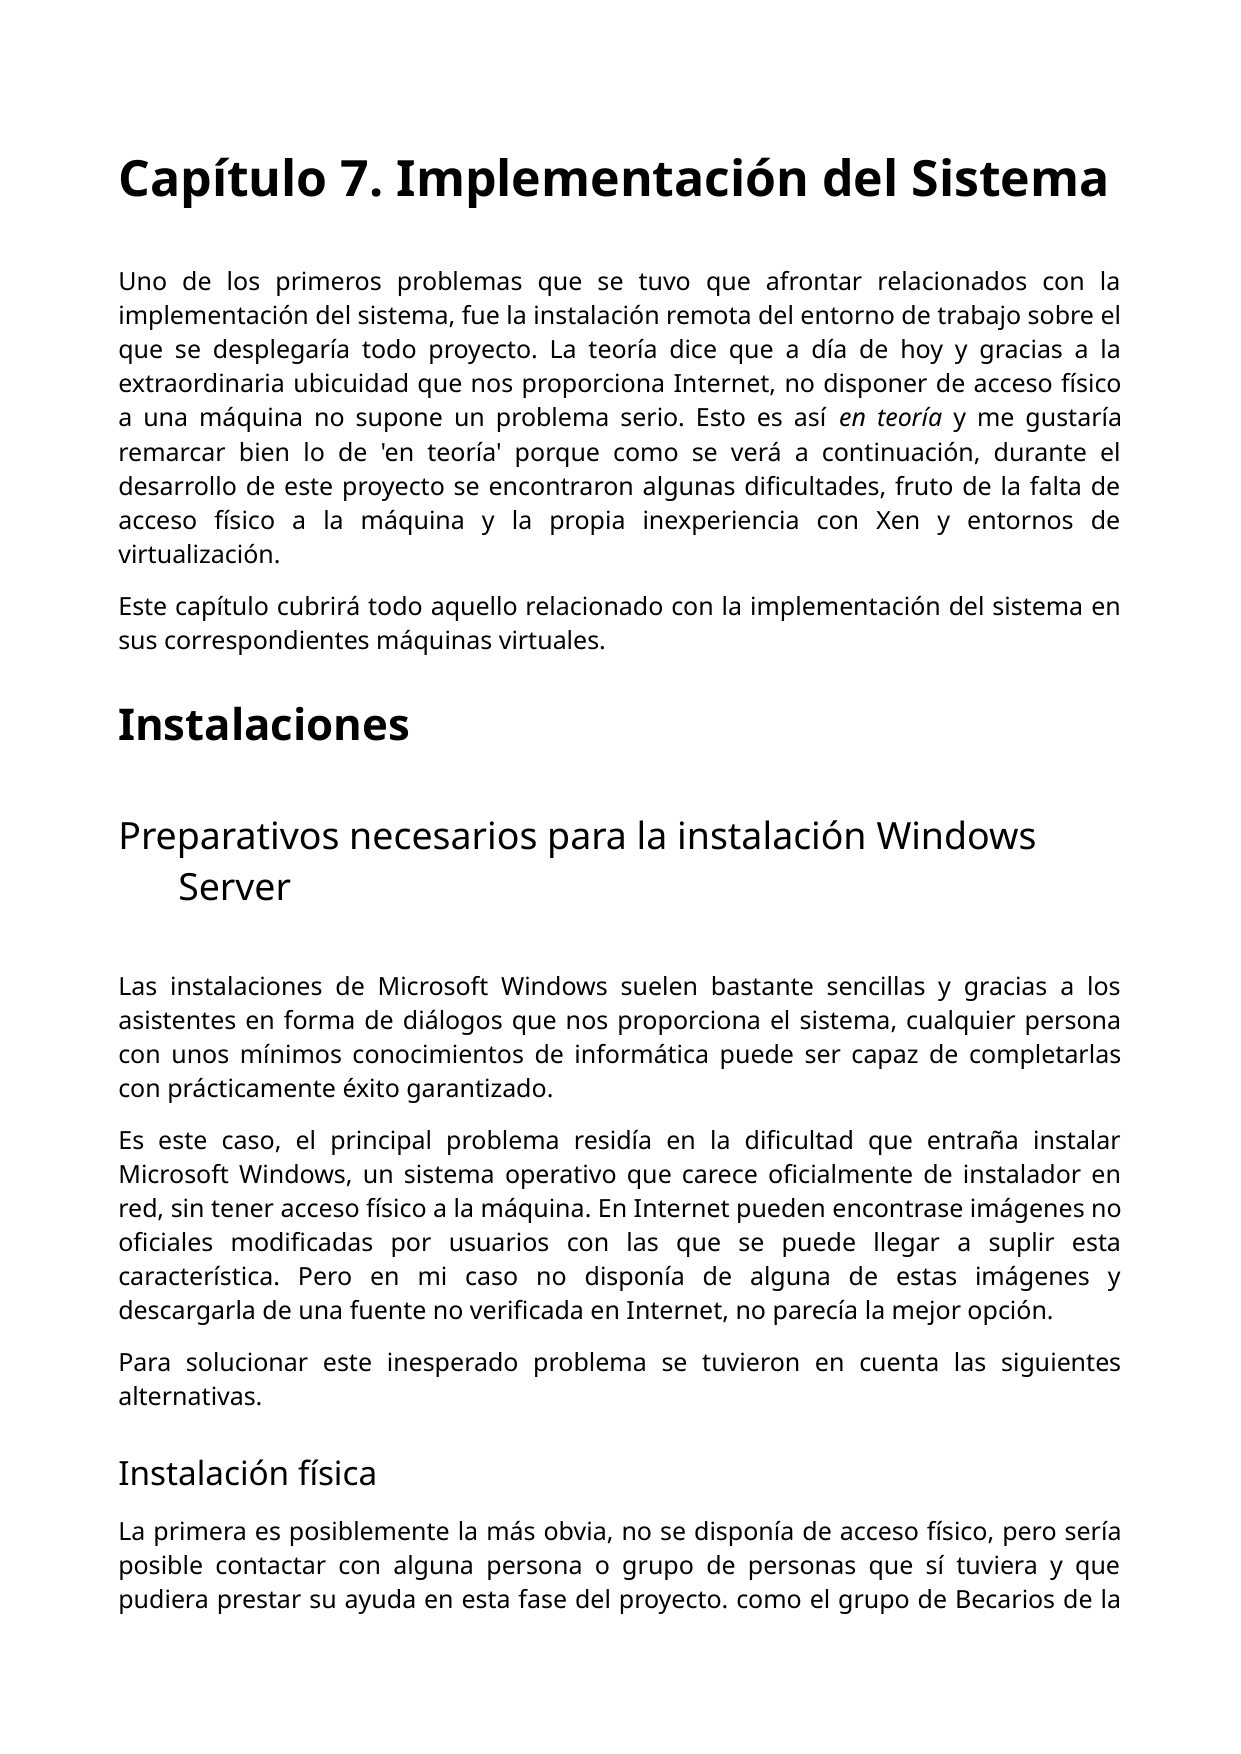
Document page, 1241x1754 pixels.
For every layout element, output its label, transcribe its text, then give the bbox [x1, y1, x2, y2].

text Las instalaciones de Microsoft Windows suelen bastante sencillas y gracias a los asistentes en forma de diálogos que nos proporciona el sistema, cualquier persona con unos mínimos conocimientos de informática puede ser capaz de completarlas con prácticamente éxito garantizado. [118, 968, 1122, 1104]
text La primera es posiblemente la más obvia, no se disponía de acceso físico, pero sería posible contactar con alguna persona o grupo de personas que sí tuviera y que pudiera prestar su ayuda en esta fase del proyecto. como el grupo de Becarios de la [118, 1514, 1122, 1616]
subtitle Instalación física [118, 1450, 1122, 1495]
text Para solucionar este inesperado problema se tuvieron en cuenta las siguientes alternativas. [118, 1345, 1122, 1413]
subtitle Preparativos necesarios para la instalación Windows Server [118, 809, 1122, 911]
title Capítulo 7. Implementación del Sistema [118, 143, 1122, 211]
text Este capítulo cubrirá todo aquello relacionado con la implementación del sistema en sus correspondientes máquinas virtuales. [118, 588, 1122, 657]
text Uno de los primeros problemas que se tuvo que afrontar relacionados con la implementación del sistema, fue la instalación remota del entorno de trabajo sobre el que se desplegaría todo proyecto. La teoría dice que a día de hoy y gracias a la extraordinaria ubicuidad que nos proporciona Internet, no disponer de acceso físico a una máquina no supone un problema serio. Esto es así en teoría y me gustaría remarcar bien lo de 'en teoría' porque como se verá a continuación, durante el desarrollo de este proyecto se encontraron algunas dificultades, fruto de la falta de acceso físico a la máquina y la propia inexperiencia con Xen y entornos de virtualización. [118, 264, 1122, 570]
subtitle Instalaciones [118, 694, 1122, 754]
text Es este caso, el principal problema residía en la dificultad que entraña instalar Microsoft Windows, un sistema operativo que carece oficialmente de instalador en red, sin tener acceso físico a la máquina. En Internet pueden encontrase imágenes no oficiales modificadas por usuarios con las que se puede llegar a suplir esta característica. Pero en mi caso no disponía de alguna de estas imágenes y descargarla de una fuente no verificada en Internet, no parecía la mejor opción. [118, 1122, 1122, 1327]
